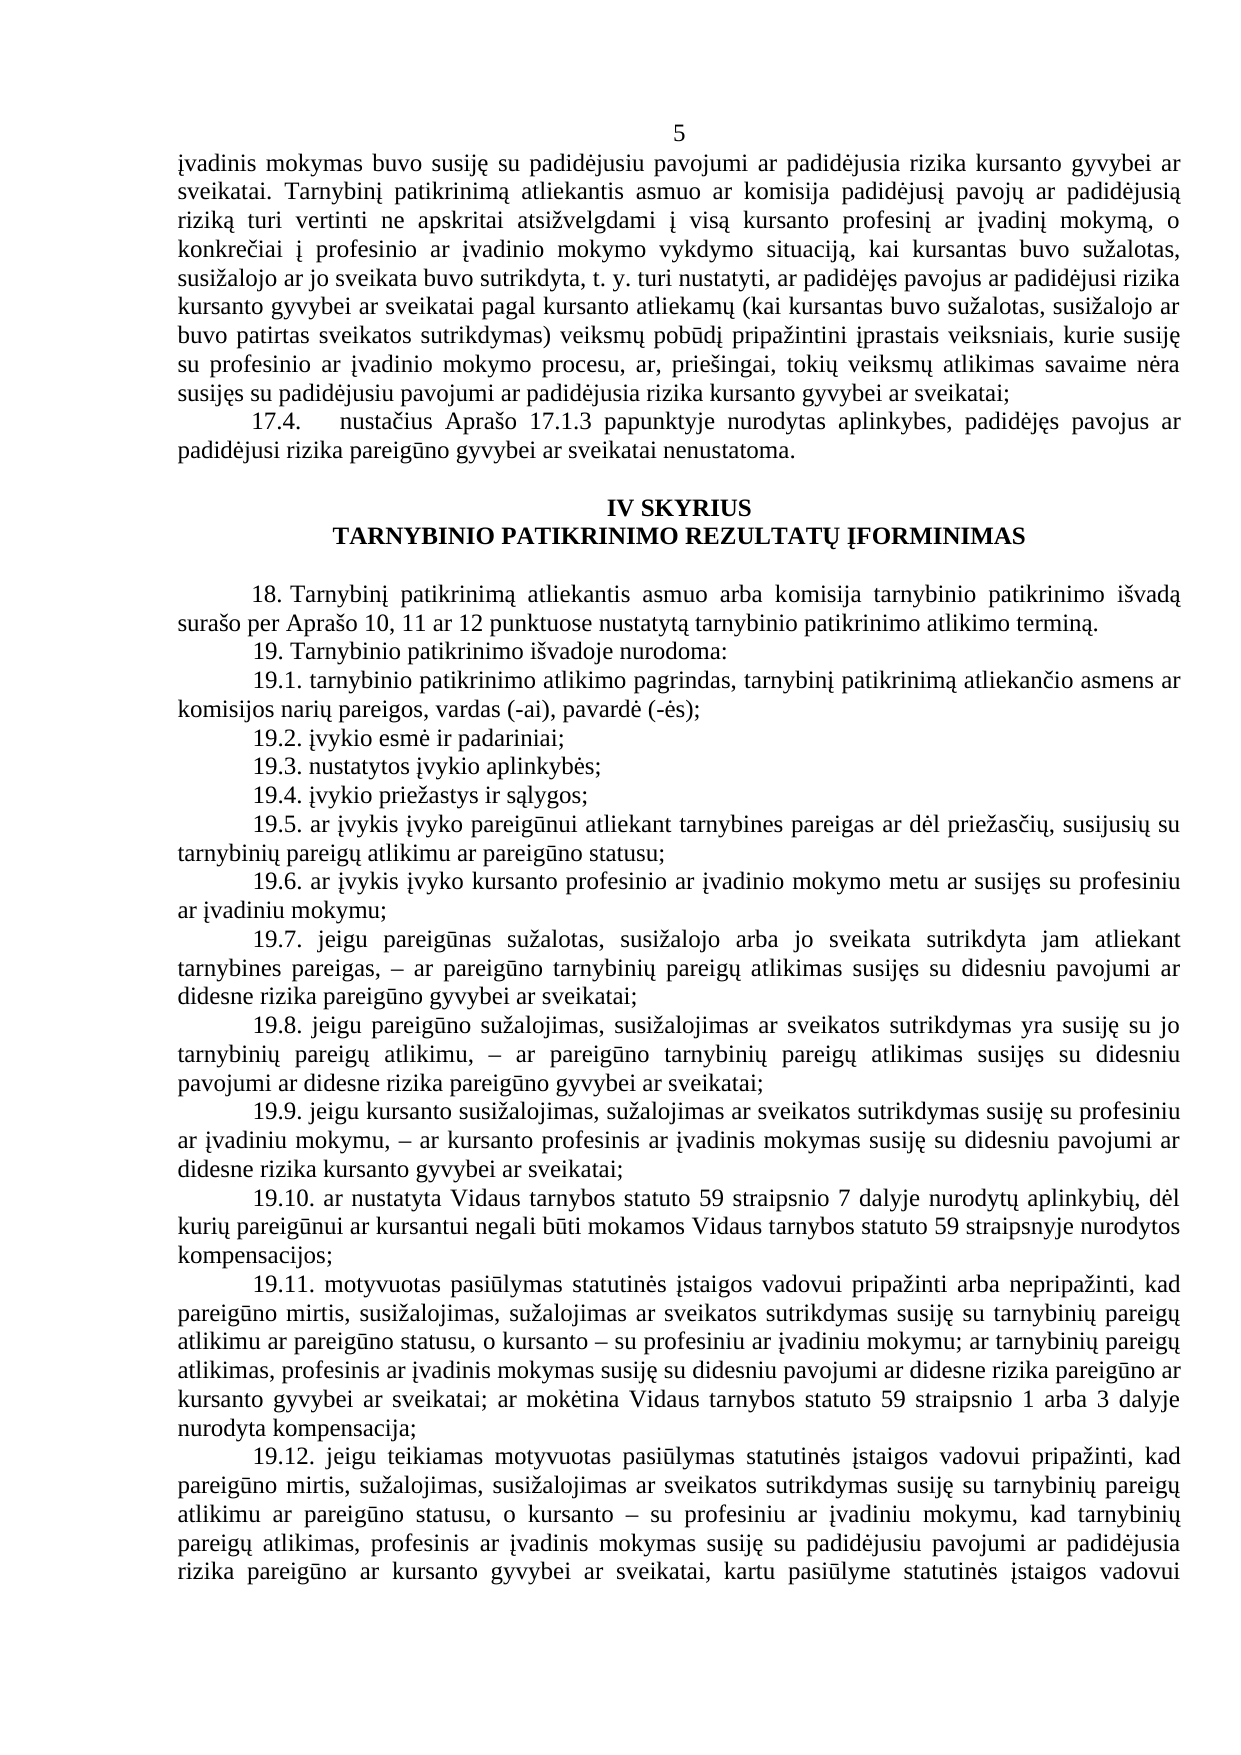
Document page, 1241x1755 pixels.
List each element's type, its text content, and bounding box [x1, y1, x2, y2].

text TARNYBINIO PATIKRINIMO REZULTATŲ ĮFORMINIMAS [177, 521, 1181, 550]
text 19.1. tarnybinio patikrinimo atlikimo pagrindas, tarnybinį patikrinimą atliekančio asmens ar komisijos narių pareigos, vardas (-ai), pavardė (-ės); [177, 665, 1181, 723]
text įvadinis mokymas buvo susiję su padidėjusiu pavojumi ar padidėjusia rizika kursanto gyvybei ar sveikatai. Tarnybinį patikrinimą atliekantis asmuo ar komisija padidėjusį pavojų ar padidėjusią riziką turi vertinti ne apskritai atsižvelgdami į visą kursanto profesinį ar įvadinį mokymą, o konkrečiai į profesinio ar įvadinio mokymo vykdymo situaciją, kai kursantas buvo sužalotas, susižalojo ar jo sveikata buvo sutrikdyta, t. y. turi nustatyti, ar padidėjęs pavojus ar padidėjusi rizika kursanto gyvybei ar sveikatai pagal kursanto atliekamų (kai kursantas buvo sužalotas, susižalojo ar buvo patirtas sveikatos sutrikdymas) veiksmų pobūdį pripažintini įprastais veiksniais, kurie susiję su profesinio ar įvadinio mokymo procesu, ar, priešingai, tokių veiksmų atlikimas savaime nėra susijęs su padidėjusiu pavojumi ar padidėjusia rizika kursanto gyvybei ar sveikatai; [177, 148, 1181, 406]
text 19.5. ar įvykis įvyko pareigūnui atliekant tarnybines pareigas ar dėl priežasčių, susijusių su tarnybinių pareigų atlikimu ar pareigūno statusu; [177, 809, 1181, 866]
text 19.2. įvykio esmė ir padariniai; [177, 723, 1181, 751]
text 19.4. įvykio priežastys ir sąlygos; [177, 780, 1181, 809]
text 19.11. motyvuotas pasiūlymas statutinės įstaigos vadovui pripažinti arba nepripažinti, kad pareigūno mirtis, susižalojimas, sužalojimas ar sveikatos sutrikdymas susiję su tarnybinių pareigų atlikimu ar pareigūno statusu, o kursanto – su profesiniu ar įvadiniu mokymu; ar tarnybinių pareigų atlikimas, profesinis ar įvadinis mokymas susiję su didesniu pavojumi ar didesne rizika pareigūno ar kursanto gyvybei ar sveikatai; ar mokėtina Vidaus tarnybos statuto 59 straipsnio 1 arba 3 dalyje nurodyta kompensacija; [177, 1269, 1181, 1441]
text 19. Tarnybinio patikrinimo išvadoje nurodoma: [177, 636, 1181, 665]
text 19.3. nustatytos įvykio aplinkybės; [177, 751, 1181, 780]
text 18. Tarnybinį patikrinimą atliekantis asmuo arba komisija tarnybinio patikrinimo išvadą surašo per Aprašo 10, 11 ar 12 punktuose nustatytą tarnybinio patikrinimo atlikimo terminą. [177, 579, 1181, 636]
text 19.9. jeigu kursanto susižalojimas, sužalojimas ar sveikatos sutrikdymas susiję su profesiniu ar įvadiniu mokymu, – ar kursanto profesinis ar įvadinis mokymas susiję su didesniu pavojumi ar didesne rizika kursanto gyvybei ar sveikatai; [177, 1096, 1181, 1183]
text 19.12. jeigu teikiamas motyvuotas pasiūlymas statutinės įstaigos vadovui pripažinti, kad pareigūno mirtis, sužalojimas, susižalojimas ar sveikatos sutrikdymas susiję su tarnybinių pareigų atlikimu ar pareigūno statusu, o kursanto – su profesiniu ar įvadiniu mokymu, kad tarnybinių pareigų atlikimas, profesinis ar įvadinis mokymas susiję su padidėjusiu pavojumi ar padidėjusia rizika pareigūno ar kursanto gyvybei ar sveikatai, kartu pasiūlyme statutinės įstaigos vadovui [177, 1441, 1181, 1585]
text 19.7. jeigu pareigūnas sužalotas, susižalojo arba jo sveikata sutrikdyta jam atliekant tarnybines pareigas, – ar pareigūno tarnybinių pareigų atlikimas susijęs su didesniu pavojumi ar didesne rizika pareigūno gyvybei ar sveikatai; [177, 924, 1181, 1010]
text 19.8. jeigu pareigūno sužalojimas, susižalojimas ar sveikatos sutrikdymas yra susiję su jo tarnybinių pareigų atlikimu, – ar pareigūno tarnybinių pareigų atlikimas susijęs su didesniu pavojumi ar didesne rizika pareigūno gyvybei ar sveikatai; [177, 1010, 1181, 1096]
text 19.10. ar nustatyta Vidaus tarnybos statuto 59 straipsnio 7 dalyje nurodytų aplinkybių, dėl kurių pareigūnui ar kursantui negali būti mokamos Vidaus tarnybos statuto 59 straipsnyje nurodytos kompensacijos; [177, 1183, 1181, 1269]
text 19.6. ar įvykis įvyko kursanto profesinio ar įvadinio mokymo metu ar susijęs su profesiniu ar įvadiniu mokymu; [177, 866, 1181, 924]
text 17.4. nustačius Aprašo 17.1.3 papunktyje nurodytas aplinkybes, padidėjęs pavojus ar padidėjusi rizika pareigūno gyvybei ar sveikatai nenustatoma. [177, 406, 1181, 464]
text IV SKYRIUS [177, 493, 1181, 521]
